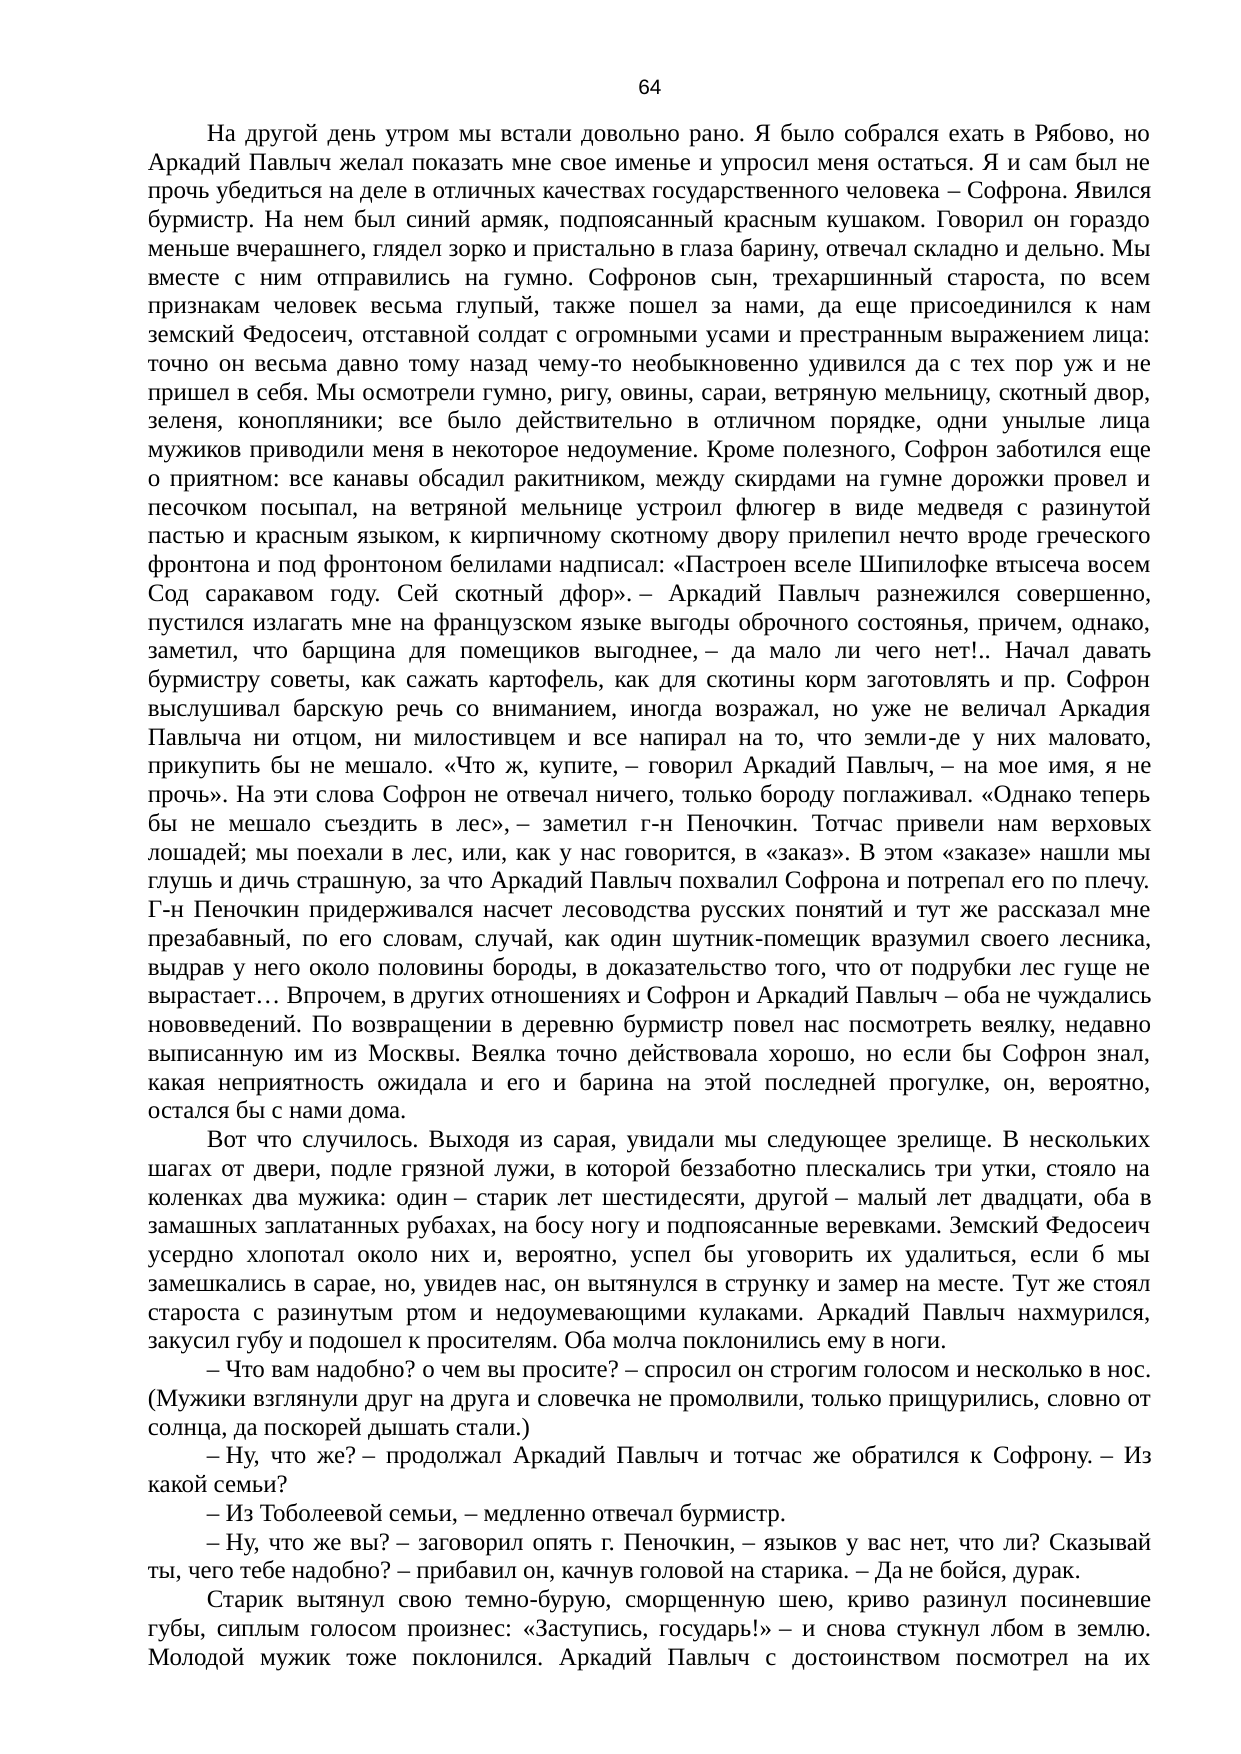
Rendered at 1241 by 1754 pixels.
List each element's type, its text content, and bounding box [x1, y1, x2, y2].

text Старик вытянул свою темно‑бурую, сморщенную шею, криво разинул посиневшие губы, сиплым голосом произнес: «Заступись, государь!» – и снова стукнул лбом в землю. Молодой мужик тоже поклонился. Аркадий Павлыч с достоинством посмотрел на их [148, 1584, 1152, 1671]
text – Что вам надобно? о чем вы просите? – спросил он строгим голосом и несколько в нос. (Мужики взглянули друг на друга и словечка не промолвили, только прищурились, словно от солнца, да поскорей дышать стали.) [148, 1354, 1152, 1441]
text Вот что случилось. Выходя из сарая, увидали мы следующее зрелище. В нескольких шагах от двери, подле грязной лужи, в которой беззаботно плескались три утки, стояло на коленках два мужика: один – старик лет шестидесяти, другой – малый лет двадцати, оба в замашных заплатанных рубахах, на босу ногу и подпоясанные веревками. Земский Федосеич усердно хлопотал около них и, вероятно, успел бы уговорить их удалиться, если б мы замешкались в сарае, но, увидев нас, он вытянулся в струнку и замер на месте. Тут же стоял староста с разинутым ртом и недоумевающими кулаками. Аркадий Павлыч нахмурился, закусил губу и подошел к просителям. Оба молча поклонились ему в ноги. [148, 1124, 1152, 1354]
text – Ну, что же? – продолжал Аркадий Павлыч и тотчас же обратился к Софрону. – Из какой семьи? [148, 1441, 1152, 1498]
text – Из Тоболеевой семьи, – медленно отвечал бурмистр. [148, 1498, 1152, 1527]
text На другой день утром мы встали довольно рано. Я было собрался ехать в Рябово, но Аркадий Павлыч желал показать мне свое именье и упросил меня остаться. Я и сам был не прочь убедиться на деле в отличных качествах государственного человека – Софрона. Явился бурмистр. На нем был синий армяк, подпоясанный красным кушаком. Говорил он гораздо меньше вчерашнего, глядел зорко и пристально в глаза барину, отвечал складно и дельно. Мы вместе с ним отправились на гумно. Софронов сын, трехаршинный староста, по всем признакам человек весьма глупый, также пошел за нами, да еще присоединился к нам земский Федосеич, отставной солдат с огромными усами и престранным выражением лица: точно он весьма давно тому назад чему‑то необыкновенно удивился да с тех пор уж и не пришел в себя. Мы осмотрели гумно, ригу, овины, сараи, ветряную мельницу, скотный двор, зеленя, конопляники; все было действительно в отличном порядке, одни унылые лица мужиков приводили меня в некоторое недоумение. Кроме полезного, Софрон заботился еще о приятном: все канавы обсадил ракитником, между скирдами на гумне дорожки провел и песочком посыпал, на ветряной мельнице устроил флюгер в виде медведя с разинутой пастью и красным языком, к кирпичному скотному двору прилепил нечто вроде греческого фронтона и под фронтоном белилами надписал: «Пастроен вселе Шипилофке втысеча восем Сод саракавом году. Сей скотный дфор». – Аркадий Павлыч разнежился совершенно, пустился излагать мне на французском языке выгоды оброчного состоянья, причем, однако, заметил, что барщина для помещиков выгоднее, – да мало ли чего нет!.. Начал давать бурмистру советы, как сажать картофель, как для скотины корм заготовлять и пр. Софрон выслушивал барскую речь со вниманием, иногда возражал, но уже не величал Аркадия Павлыча ни отцом, ни милостивцем и все напирал на то, что земли‑де у них маловато, прикупить бы не мешало. «Что ж, купите, – говорил Аркадий Павлыч, – на мое имя, я не прочь». На эти слова Софрон не отвечал ничего, только бороду поглаживал. «Однако теперь бы не мешало съездить в лес», – заметил г‑н Пеночкин. Тотчас привели нам верховых лошадей; мы поехали в лес, или, как у нас говорится, в «заказ». В этом «заказе» нашли мы глушь и дичь страшную, за что Аркадий Павлыч похвалил Софрона и потрепал его по плечу. Г‑н Пеночкин придерживался насчет лесоводства русских понятий и тут же рассказал мне презабавный, по его словам, случай, как один шутник‑помещик вразумил своего лесника, выдрав у него около половины бороды, в доказательство того, что от подрубки лес гуще не вырастает… Впрочем, в других отношениях и Софрон и Аркадий Павлыч – оба не чуждались нововведений. По возвращении в деревню бурмистр повел нас посмотреть веялку, недавно выписанную им из Москвы. Веялка точно действовала хорошо, но если бы Софрон знал, какая неприятность ожидала и его и барина на этой последней прогулке, он, вероятно, остался бы с нами дома. [148, 118, 1152, 1124]
text – Ну, что же вы? – заговорил опять г. Пеночкин, – языков у вас нет, что ли? Сказывай ты, чего тебе надобно? – прибавил он, качнув головой на старика. – Да не бойся, дурак. [148, 1527, 1152, 1584]
